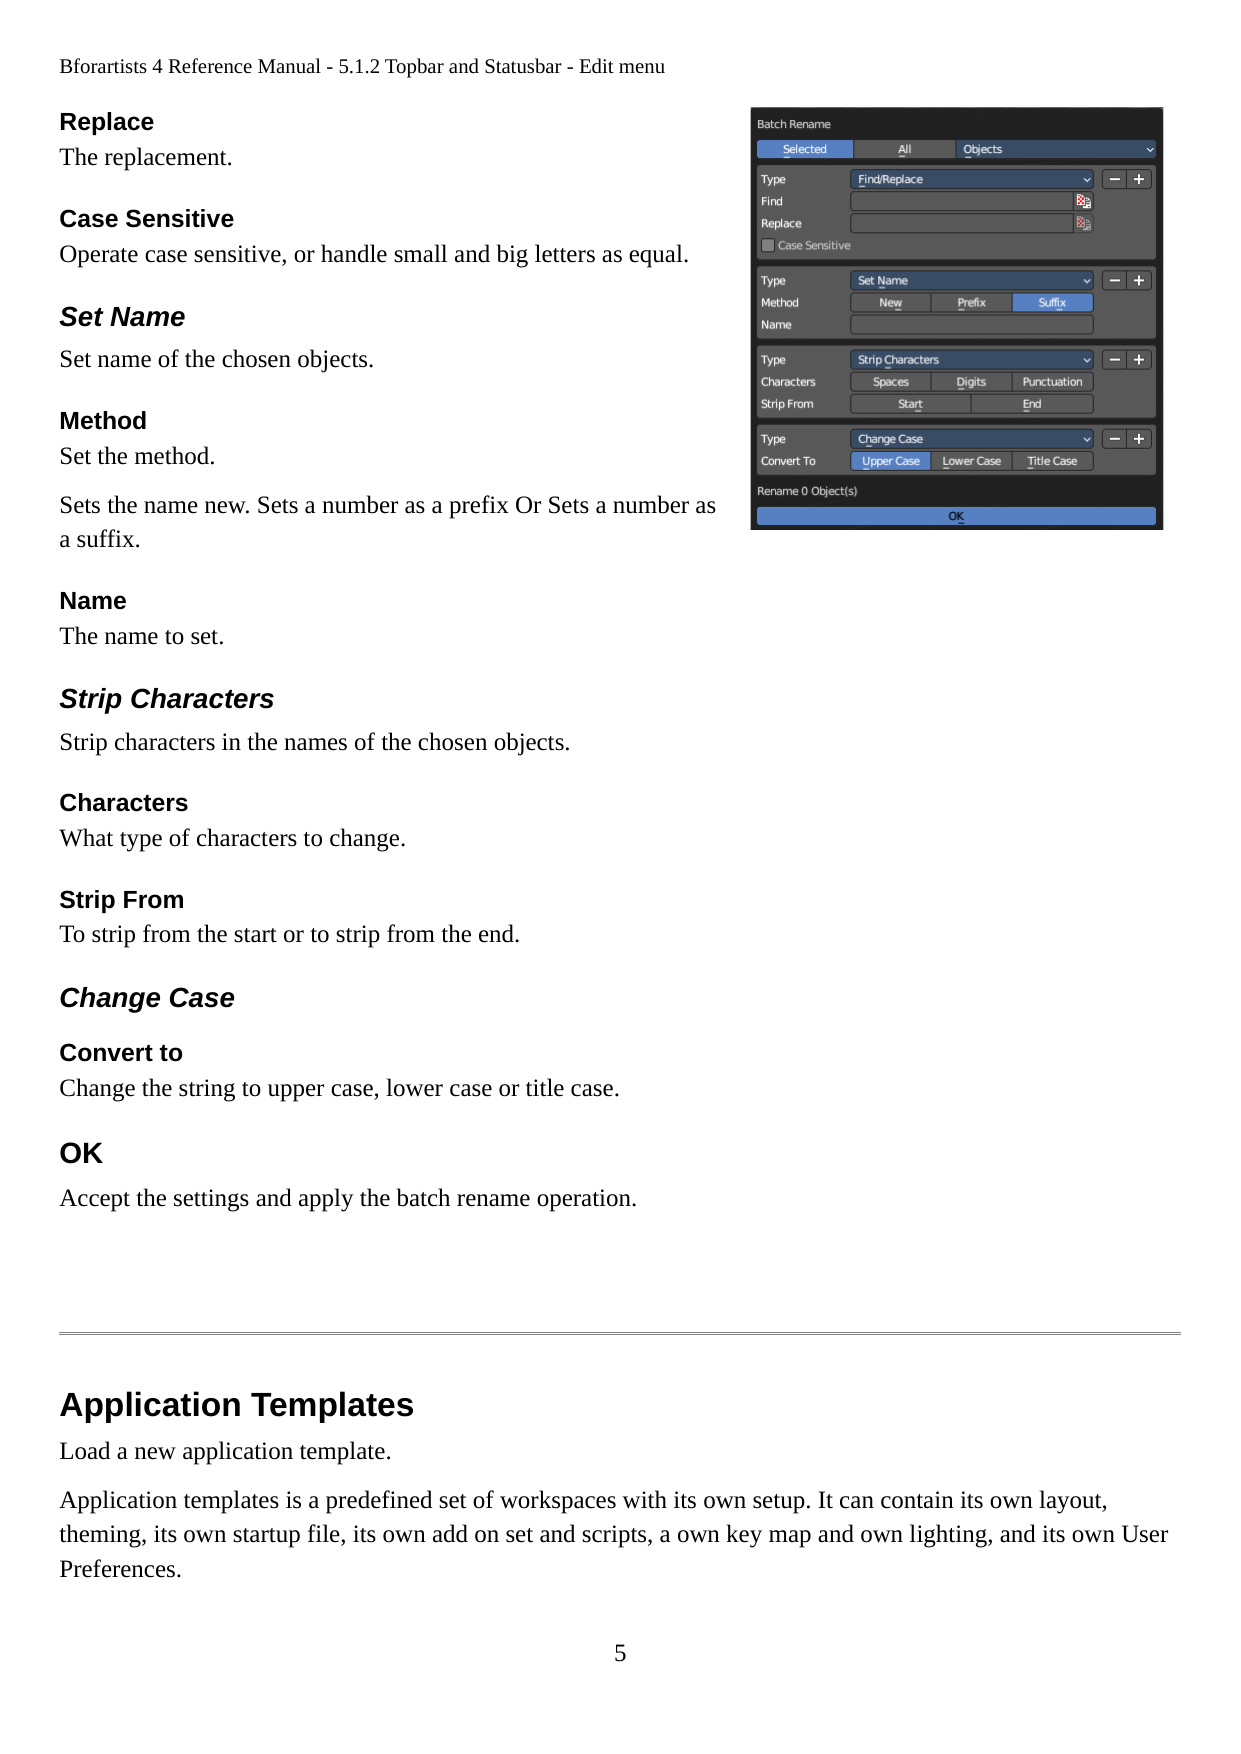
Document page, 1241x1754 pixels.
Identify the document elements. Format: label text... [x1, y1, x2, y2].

text Strip characters in the names of the chosen objects. [59, 727, 1181, 756]
subtitle [1164, 300, 1181, 332]
text Change the string to upper case, lower case or title case. [59, 1073, 1181, 1101]
subtitle OK [59, 1136, 1181, 1170]
subtitle Convert to [59, 1038, 1181, 1066]
subtitle Method [59, 406, 750, 435]
text Application templates is a predefined set of workspaces with its own setup. It can contain its own layout, theming, its own startup file, its own add on set and scripts, a own key map and own lighting, and its own User Preferences. [59, 1485, 1181, 1583]
text Operate case sensitive, or handle small and big letters as equal. [59, 239, 750, 267]
subtitle Characters [59, 788, 1181, 817]
subtitle Strip From [59, 885, 1181, 913]
text Set name of the chosen objects. [59, 344, 750, 373]
subtitle Replace [59, 107, 750, 136]
text Set the method. [59, 441, 750, 470]
subtitle [1164, 406, 1181, 435]
subtitle Application Templates [59, 1385, 1181, 1423]
subtitle [1164, 107, 1181, 136]
text [1164, 441, 1181, 470]
subtitle Change Case [59, 981, 1181, 1013]
text The name to set. [59, 621, 1181, 649]
subtitle Case Sensitive [59, 204, 750, 232]
text What type of characters to change. [59, 823, 1181, 852]
subtitle Set Name [59, 300, 750, 332]
text Load a new application template. [59, 1436, 1181, 1465]
text The replacement. [59, 142, 750, 171]
text Accept the settings and apply the batch rename operation. [59, 1183, 1181, 1211]
text Sets the name new. Sets a number as a prefix Or Sets a number as a suffix. [59, 490, 1181, 553]
text [1164, 142, 1181, 171]
picture [750, 107, 1164, 530]
text To strip from the start or to strip from the end. [59, 919, 1181, 948]
subtitle Name [59, 586, 1181, 614]
subtitle [1164, 204, 1181, 232]
subtitle Strip Characters [59, 682, 1181, 714]
